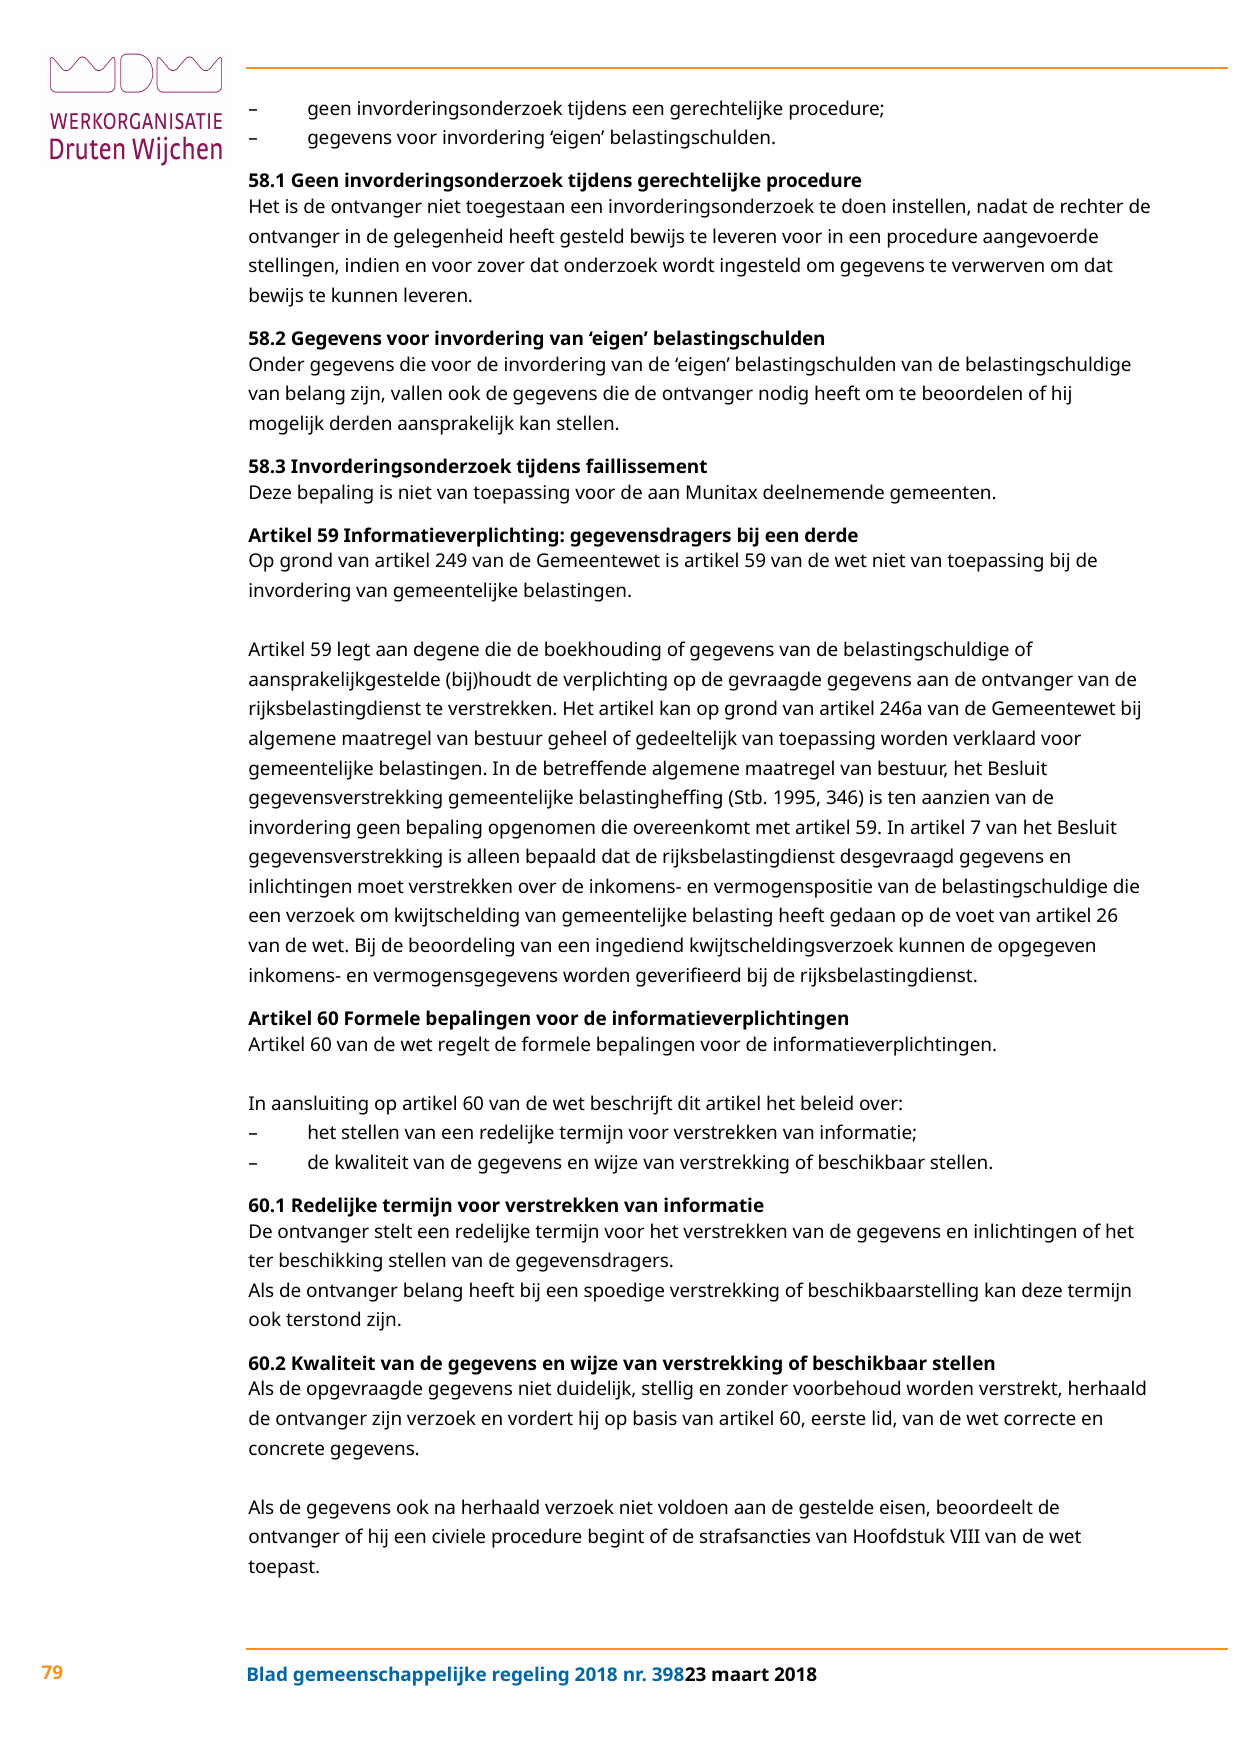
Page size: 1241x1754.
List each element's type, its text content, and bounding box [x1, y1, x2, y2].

text Artikel 60 Formele bepalingen voor de informatieverplichtingen [248, 1005, 1152, 1031]
text De ontvanger stelt een redelijke termijn voor het verstrekken van de gegevens en inlichtingen of het ter beschikking stellen van de gegevensdragers. [248, 1218, 1152, 1273]
text 58.2 Gegevens voor invordering van ‘eigen’ belastingschulden [248, 325, 1152, 351]
text Artikel 60 van de wet regelt de formele bepalingen voor de informatieverplichtingen. [248, 1031, 1152, 1056]
text Op grond van artikel 249 van de Gemeentewet is artikel 59 van de wet niet van toepassing bij de invordering van gemeentelijke belastingen. [248, 548, 1152, 603]
text Deze bepaling is niet van toepassing voor de aan Munitax deelnemende gemeenten. [248, 479, 1152, 504]
text 58.1 Geen invorderingsonderzoek tijdens gerechtelijke procedure [248, 167, 1152, 193]
text Als de ontvanger belang heeft bij een spoedige verstrekking of beschikbaarstelling kan deze termijn ook terstond zijn. [248, 1277, 1152, 1332]
picture [41, 47, 231, 172]
list de kwaliteit van de gegevens en wijze van verstrekking of beschikbaar stellen. [248, 1149, 1152, 1175]
text 60.1 Redelijke termijn voor verstrekken van informatie [248, 1192, 1152, 1218]
list geen invorderingsonderzoek tijdens een gerechtelijke procedure; [248, 95, 1152, 121]
text Als de gegevens ook na herhaald verzoek niet voldoen aan de gestelde eisen, beoordeelt de ontvanger of hij een civiele procedure begint of de strafsancties van Hoofdstuk VIII van de wet toepast. [248, 1494, 1152, 1579]
list gegevens voor invordering ‘eigen’ belastingschulden. [248, 124, 1152, 150]
text 60.2 Kwaliteit van de gegevens en wijze van verstrekking of beschikbaar stellen [248, 1350, 1152, 1376]
text 58.3 Invorderingsonderzoek tijdens faillissement [248, 453, 1152, 479]
text Het is de ontvanger niet toegestaan een invorderingsonderzoek te doen instellen, nadat de rechter de ontvanger in de gelegenheid heeft gesteld bewijs te leveren voor in een procedure aangevoerde stellingen, indien en voor zover dat onderzoek wordt ingesteld om gegevens te verwerven om dat bewijs te kunnen leveren. [248, 193, 1152, 308]
text Artikel 59 legt aan degene die de boekhouding of gegevens van de belastingschuldige of aansprakelijkgestelde (bij)houdt de verplichting op de gevraagde gegevens aan de ontvanger van de rijksbelastingdienst te verstrekken. Het artikel kan op grond van artikel 246a van de Gemeentewet bij algemene maatregel van bestuur geheel of gedeeltelijk van toepassing worden verklaard voor gemeentelijke belastingen. In de betreffende algemene maatregel van bestuur, het Besluit gegevensverstrekking gemeentelijke belastingheffing (Stb. 1995, 346) is ten aanzien van de invordering geen bepaling opgenomen die overeenkomt met artikel 59. In artikel 7 van het Besluit gegevensverstrekking is alleen bepaald dat de rijksbelastingdienst desgevraagd gegevens en inlichtingen moet verstrekken over de inkomens- en vermogenspositie van de belastingschuldige die een verzoek om kwijtschelding van gemeentelijke belasting heeft gedaan op de voet van artikel 26 van de wet. Bij de beoordeling van een ingediend kwijtscheldingsverzoek kunnen de opgegeven inkomens- en vermogensgegevens worden geverifieerd bij de rijksbelastingdienst. [248, 636, 1152, 988]
list het stellen van een redelijke termijn voor verstrekken van informatie; [248, 1119, 1152, 1145]
text Onder gegevens die voor de invordering van de ‘eigen’ belastingschulden van de belastingschuldige van belang zijn, vallen ook de gegevens die de ontvanger nodig heeft om te beoordelen of hij mogelijk derden aansprakelijk kan stellen. [248, 351, 1152, 436]
text Artikel 59 Informatieverplichting: gegevensdragers bij een derde [248, 522, 1152, 548]
text Als de opgevraagde gegevens niet duidelijk, stellig en zonder voorbehoud worden verstrekt, herhaald de ontvanger zijn verzoek en vordert hij op basis van artikel 60, eerste lid, van de wet correcte en concrete gegevens. [248, 1376, 1152, 1460]
text In aansluiting op artikel 60 van de wet beschrijft dit artikel het beleid over: [248, 1090, 1152, 1116]
